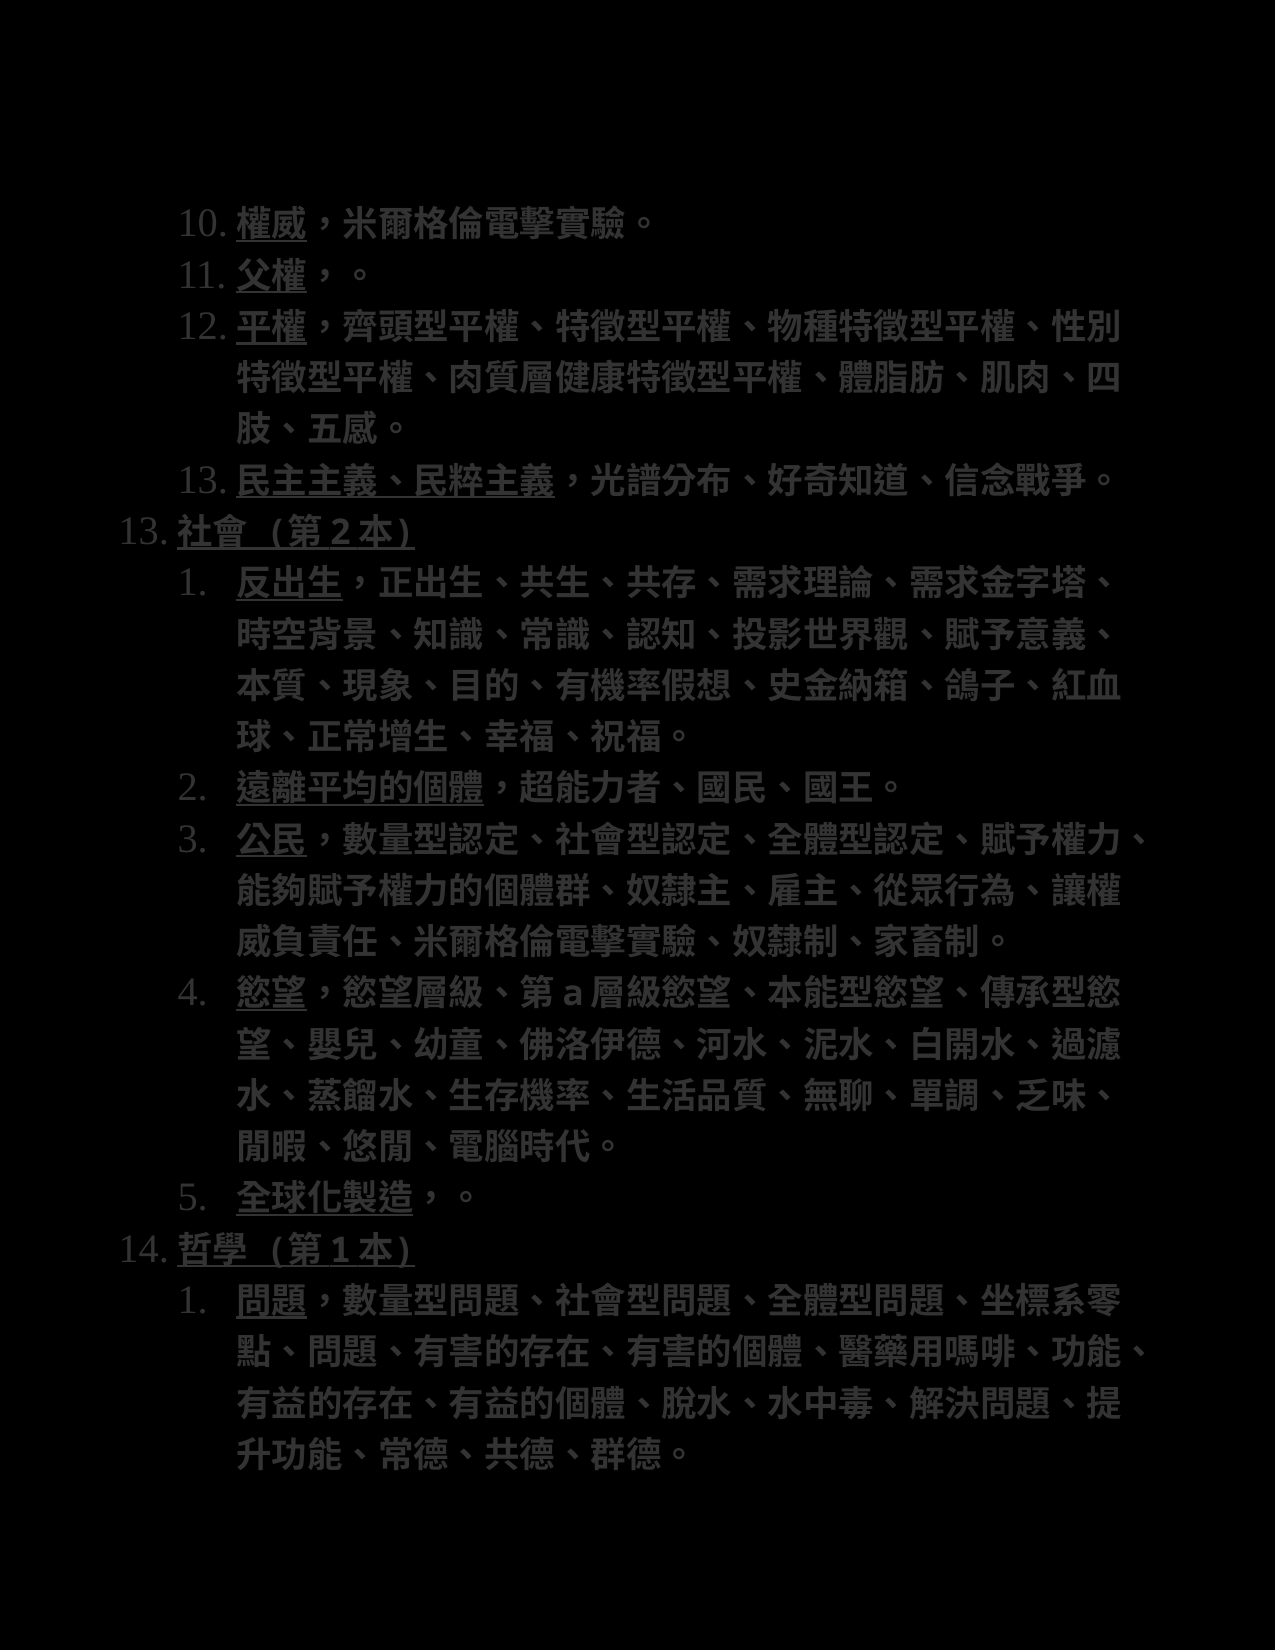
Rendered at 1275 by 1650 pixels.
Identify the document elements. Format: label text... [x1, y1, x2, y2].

list 哲學 (第1本) [118, 1221, 1157, 1272]
list 社會 (第2本) [118, 503, 1157, 555]
list 全球化製造，。 [177, 1170, 1157, 1221]
list 公民，數量型認定、社會型認定、全體型認定、賦予權力、能夠賦予權力的個體群、奴隸主、雇主、從眾行為、讓權威負責任、米爾格倫電擊實驗、奴隸制、家畜制。 [177, 811, 1157, 965]
list 父權，。 [177, 247, 1157, 298]
list 民主主義、民粹主義，光譜分布、好奇知道、信念戰爭。 [177, 452, 1157, 503]
list 問題，數量型問題、社會型問題、全體型問題、坐標系零點、問題、有害的存在、有害的個體、醫藥用嗎啡、功能、有益的存在、有益的個體、脫水、水中毒、解決問題、提升功能、常德、共德、群德。 [177, 1272, 1157, 1477]
list 平權，齊頭型平權、特徵型平權、物種特徵型平權、性別特徵型平權、肉質層健康特徵型平權、體脂肪、肌肉、四肢、五感。 [177, 298, 1157, 452]
list 遠離平均的個體，超能力者、國民、國王。 [177, 760, 1157, 811]
list 權威，米爾格倫電擊實驗。 [177, 196, 1157, 247]
list 慾望，慾望層級、第a層級慾望、本能型慾望、傳承型慾望、嬰兒、幼童、佛洛伊德、河水、泥水、白開水、過濾水、蒸餾水、生存機率、生活品質、無聊、單調、乏味、閒暇、悠閒、電腦時代。 [177, 965, 1157, 1170]
list 反出生，正出生、共生、共存、需求理論、需求金字塔、時空背景、知識、常識、認知、投影世界觀、賦予意義、本質、現象、目的、有機率假想、史金納箱、鴿子、紅血球、正常增生、幸福、祝福。 [177, 555, 1157, 760]
